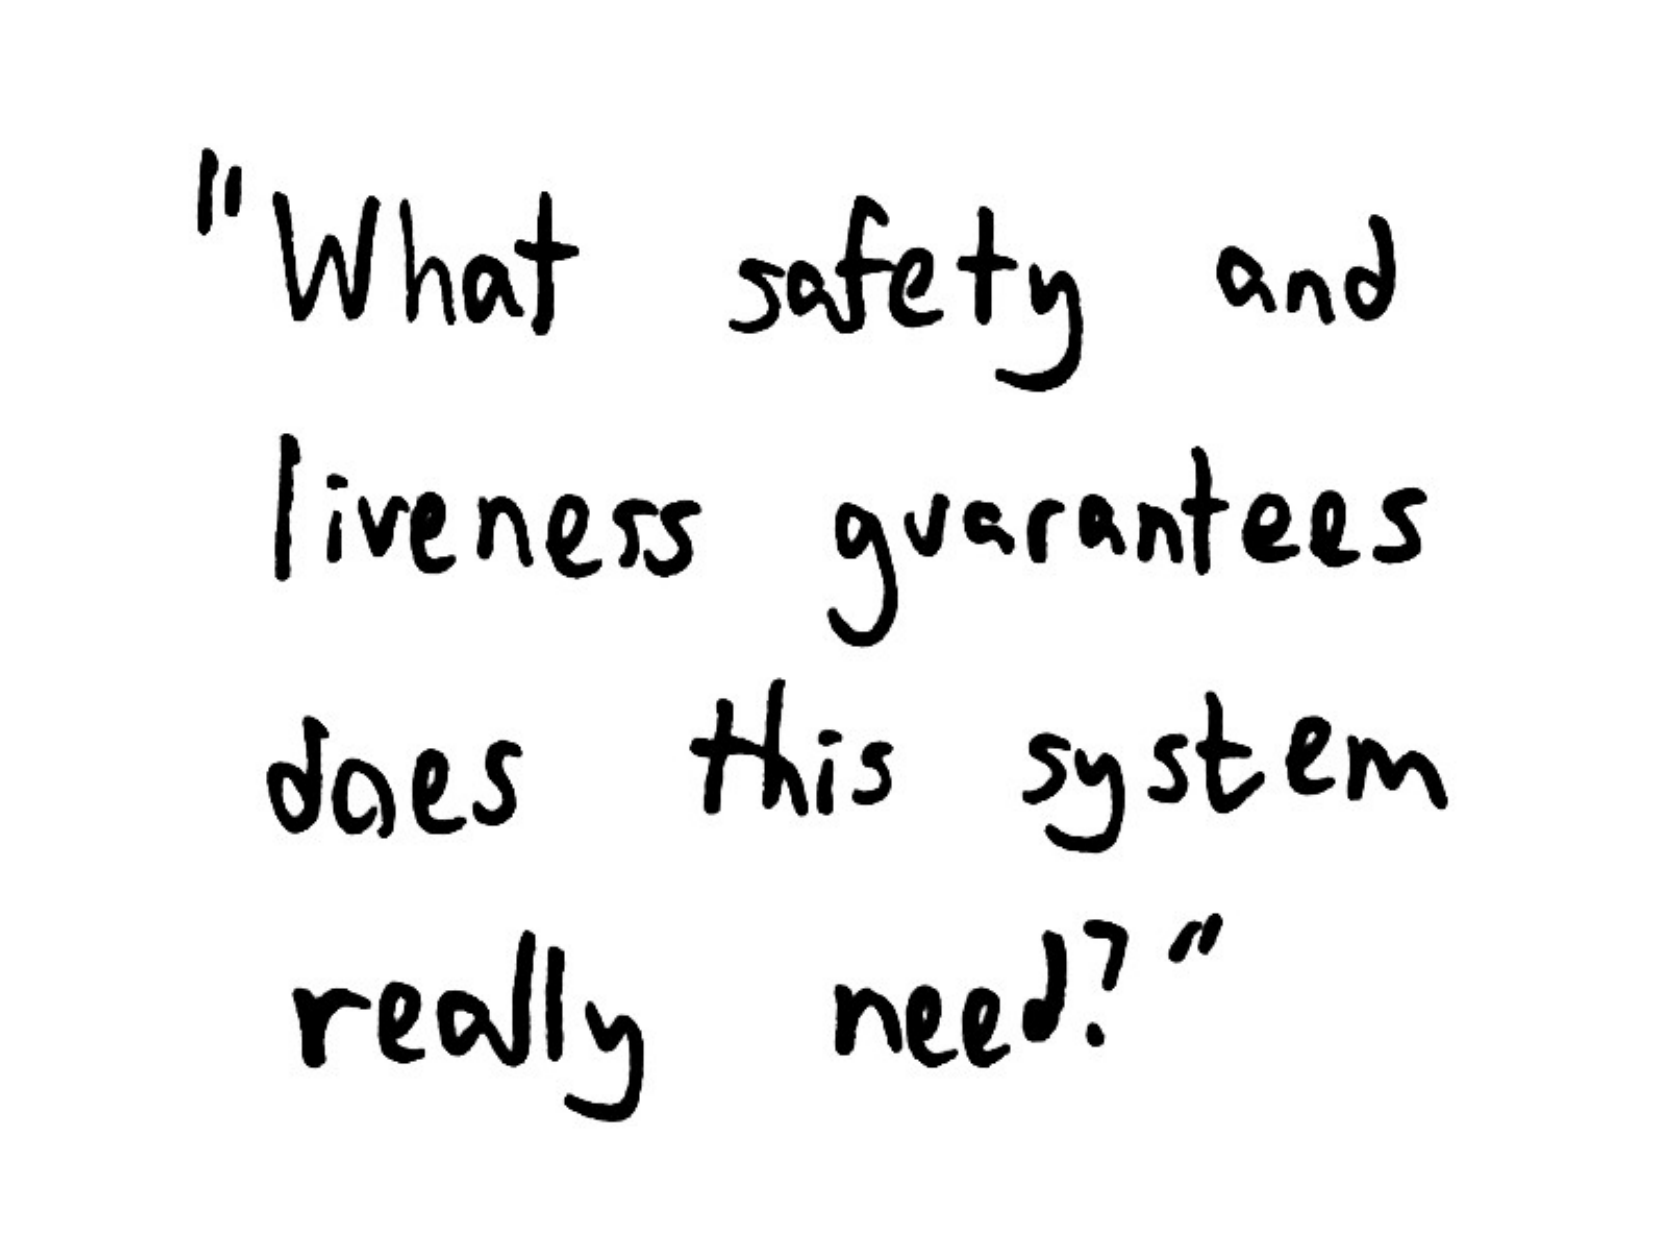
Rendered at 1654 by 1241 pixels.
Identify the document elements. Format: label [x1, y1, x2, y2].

picture [90, 44, 1540, 1183]
